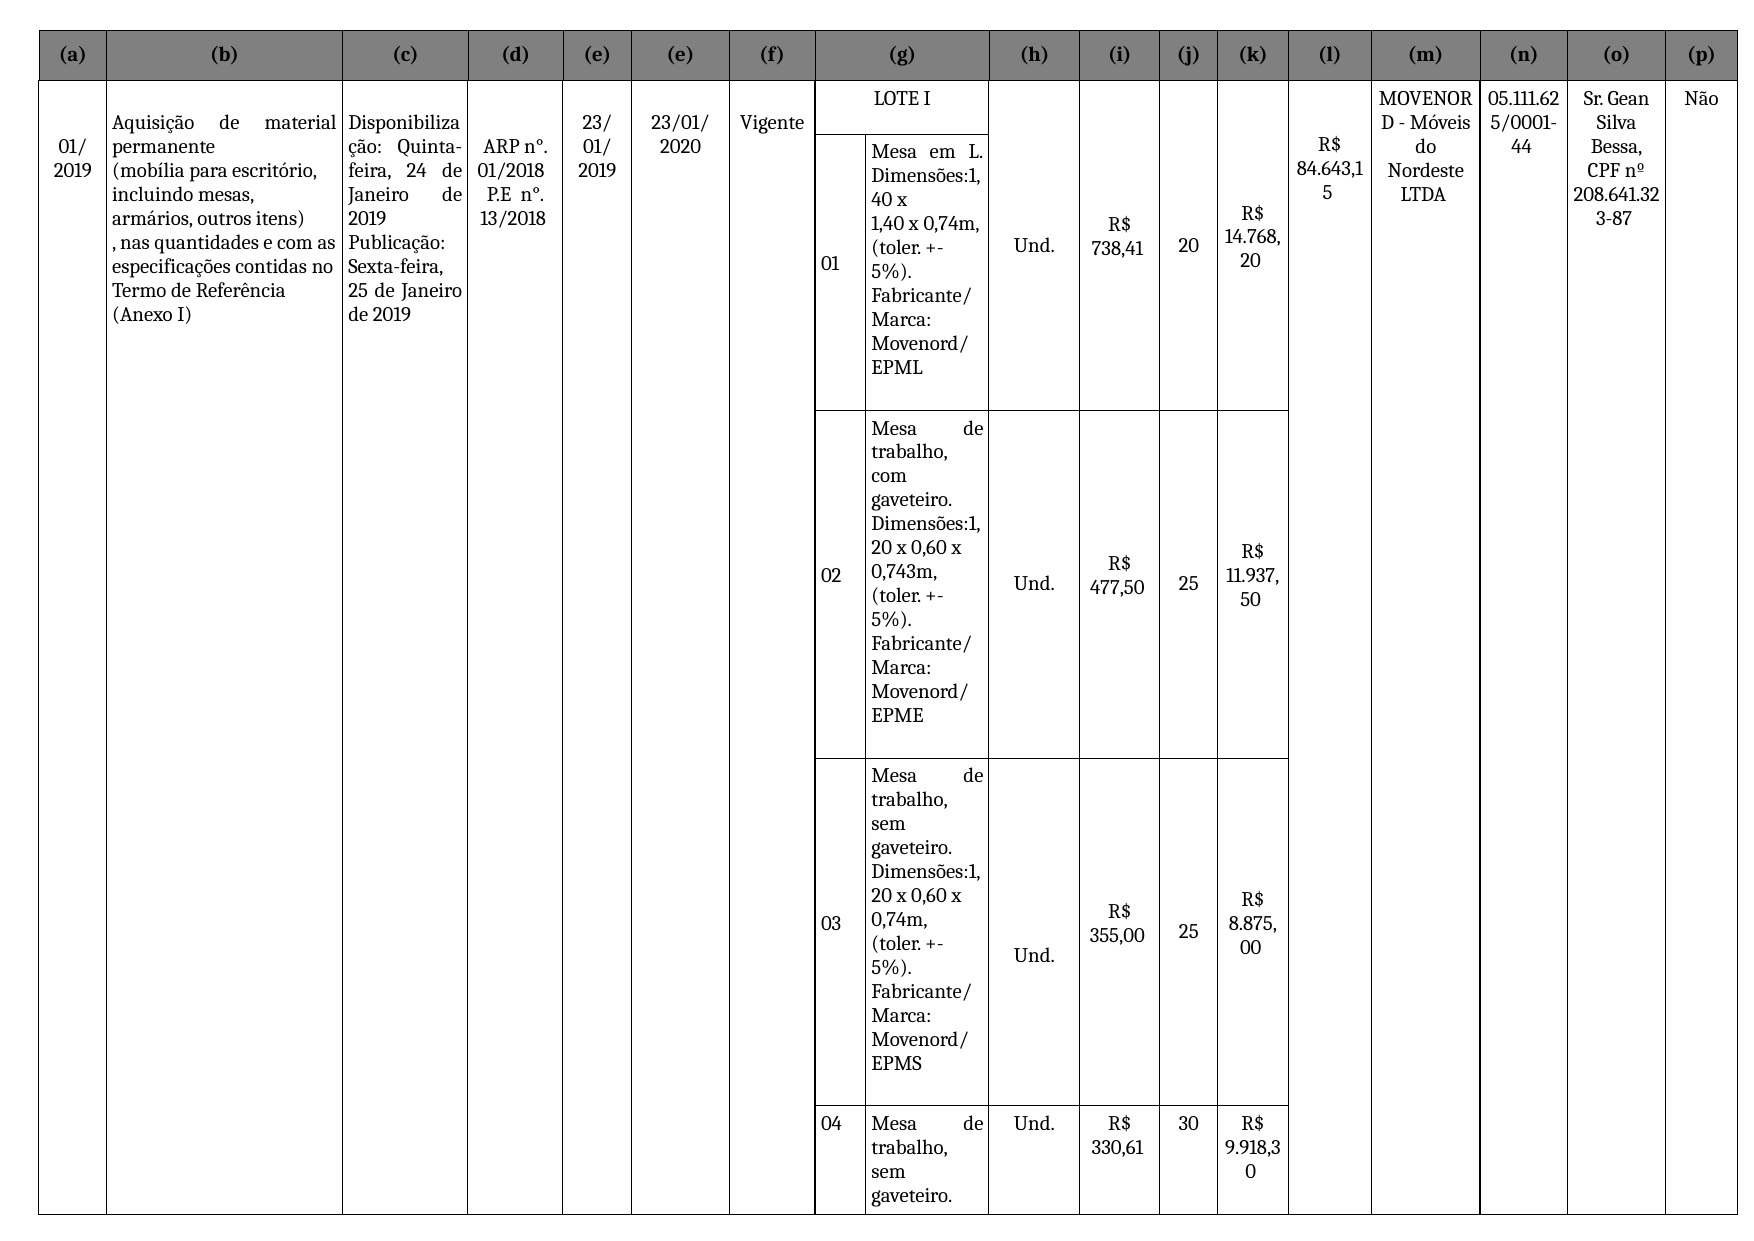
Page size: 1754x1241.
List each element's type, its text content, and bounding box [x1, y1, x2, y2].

table_cell (b) [107, 31, 342, 80]
table_cell 30 [1160, 1106, 1217, 1214]
table_cell (f) [730, 31, 815, 80]
table_cell Und. [989, 81, 1079, 409]
table_cell 03 [816, 759, 865, 1105]
table_cell 23/ 01/ 2019 [563, 81, 631, 1214]
table_cell (n) [1481, 31, 1567, 80]
table_cell 01 [816, 135, 865, 409]
table_cell R$ 330,61 [1080, 1106, 1159, 1214]
table_cell (p) [1666, 31, 1737, 80]
table_cell Não [1666, 81, 1737, 1214]
table_cell MOVENORD - Móveis do Nordeste LTDA [1372, 81, 1479, 1214]
table_cell Mesa de trabalho, sem gaveteiro. Dimensões:1,20 x 0,60 x 0,74m, (toler. +- 5%). Fabricante/Marca: Movenord/EPMS [866, 759, 988, 1105]
table_cell Aquisição de material permanente (mobília para escritório, incluindo mesas, armários, outros itens) , nas quantidades e com as especificações contidas no Termo de Referência (Anexo I) [107, 81, 342, 1214]
table_cell (g) [816, 31, 989, 80]
table_cell Sr. Gean Silva Bessa, CPF nº 208.641.323-87 [1568, 81, 1665, 1214]
table_cell R$ 11.937,50 [1218, 411, 1288, 757]
table_cell 25 [1160, 411, 1217, 757]
table_cell (l) [1289, 31, 1371, 80]
table_cell (d) [469, 31, 563, 80]
table_cell Vigente [730, 81, 814, 1214]
table_cell 04 [816, 1106, 865, 1214]
table_cell Und. [989, 411, 1079, 757]
table_cell (e) [632, 31, 729, 80]
table_cell Disponibilização: Quinta-feira, 24 de Janeiro de 2019 Publicação: Sexta-feira, 25 de Janeiro de 2019 [343, 81, 467, 1214]
table_cell (j) [1160, 31, 1217, 80]
table_cell 25 [1160, 759, 1217, 1105]
table_cell Mesa em L. Dimensões:1,40 x 1,40 x 0,74m, (toler. +- 5%). Fabricante/Marca: Movenord/EPML [866, 135, 988, 409]
table_cell ARP n°. 01/2018 P.E n°. 13/2018 [468, 81, 562, 1214]
table_cell 01/ 2019 [39, 81, 106, 1214]
table_cell R$ 738,41 [1080, 81, 1159, 409]
table_cell (c) [343, 31, 468, 80]
table_cell R$ 84.643,15 [1289, 81, 1371, 1214]
table_cell 23/01/ 2020 [632, 81, 729, 1214]
table_cell 05.111.625/0001-44 [1481, 81, 1567, 1214]
table_cell (o) [1568, 31, 1665, 80]
table_cell Mesa de trabalho, com gaveteiro. Dimensões:1,20 x 0,60 x 0,743m, (toler. +- 5%). Fabricante/Marca: Movenord/EPME [866, 411, 988, 757]
table_cell (k) [1218, 31, 1288, 80]
table_cell 02 [816, 411, 865, 757]
table_cell (i) [1080, 31, 1159, 80]
table_cell Und. [989, 759, 1079, 1105]
table_cell R$ 8.875,00 [1218, 759, 1288, 1105]
table_cell (m) [1372, 31, 1480, 80]
table_cell (e) [564, 31, 631, 80]
table_cell Und. [989, 1106, 1079, 1214]
table_cell R$ 477,50 [1080, 411, 1159, 757]
table_cell (a) [40, 31, 106, 80]
table_cell R$ 355,00 [1080, 759, 1159, 1105]
table_cell 20 [1160, 81, 1217, 409]
table_cell LOTE I [816, 81, 988, 133]
table_cell R$ 9.918,30 [1218, 1106, 1288, 1214]
table_cell (h) [990, 31, 1079, 80]
table_cell R$ 14.768,20 [1218, 81, 1288, 409]
table_cell Mesa de trabalho, sem gaveteiro. [866, 1106, 988, 1214]
